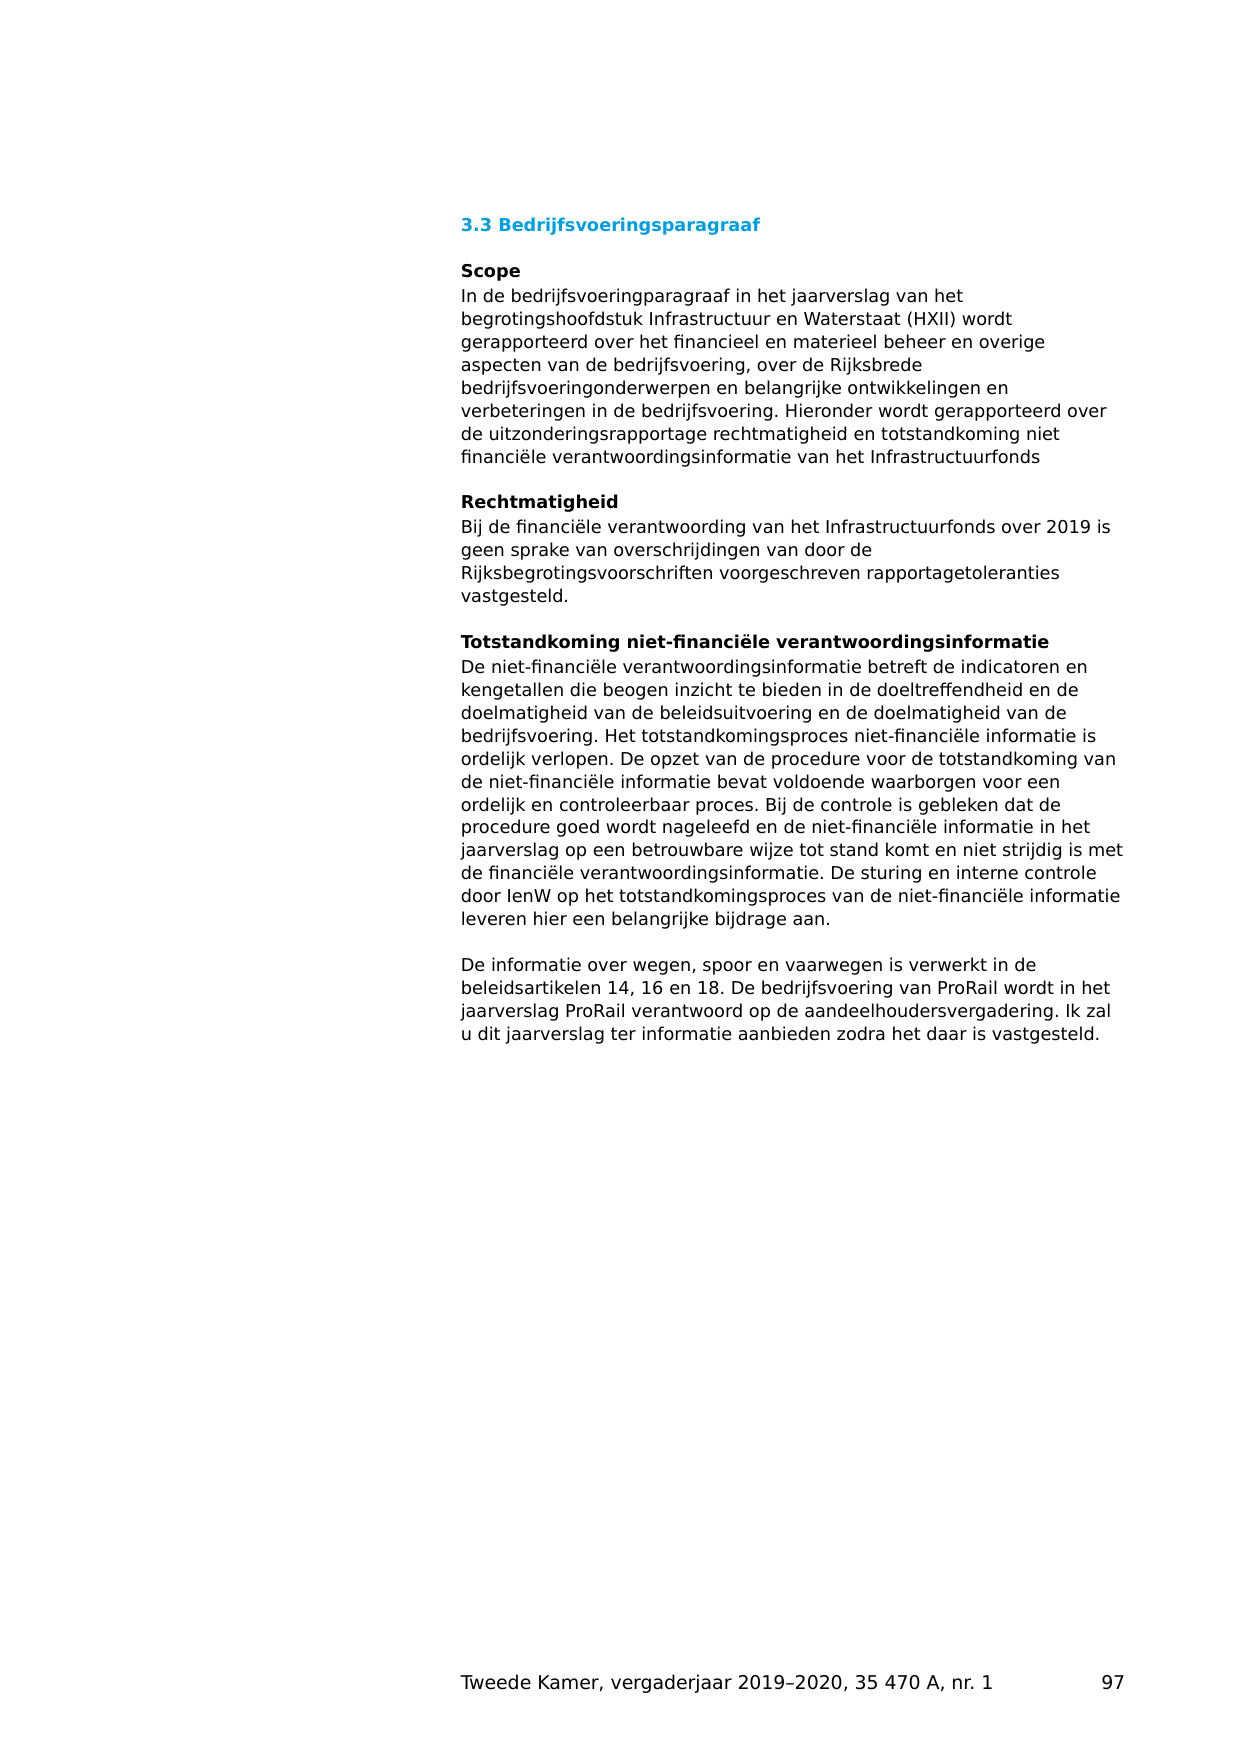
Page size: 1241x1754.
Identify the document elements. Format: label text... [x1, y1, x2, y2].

title 3.3 Bedrijfsvoeringsparagraaf [461, 213, 1125, 236]
text Totstandkoming niet-financiële verantwoordingsinformatie [461, 630, 1125, 653]
text De informatie over wegen, spoor en vaarwegen is verwerkt in de beleidsartikelen 14, 16 en 18. De bedrijfsvoering van ProRail wordt in het jaarverslag ProRail verantwoord op de aandeelhoudersvergadering. Ik zal u dit jaarverslag ter informatie aanbieden zodra het daar is vastgesteld. [461, 953, 1125, 1045]
text Rechtmatigheid [461, 491, 1125, 513]
text Scope [461, 259, 1125, 282]
text Bij de financiële verantwoording van het Infrastructuurfonds over 2019 is geen sprake van overschrijdingen van door de Rijksbegrotingsvoorschriften voorgeschreven rapportagetoleranties vastgesteld. [461, 516, 1125, 607]
text In de bedrijfsvoeringparagraaf in het jaarverslag van het begrotingshoofdstuk Infrastructuur en Waterstaat (HXII) wordt gerapporteerd over het financieel en materieel beheer en overige aspecten van de bedrijfsvoering, over de Rijksbrede bedrijfsvoeringonderwerpen en belangrijke ontwikkelingen en verbeteringen in de bedrijfsvoering. Hieronder wordt gerapporteerd over de uitzonderingsrapportage rechtmatigheid en totstandkoming niet financiële verantwoordingsinformatie van het Infrastructuurfonds [461, 284, 1125, 468]
text De niet-financiële verantwoordingsinformatie betreft de indicatoren en kengetallen die beogen inzicht te bieden in de doeltreffendheid en de doelmatigheid van de beleidsuitvoering en de doelmatigheid van de bedrijfsvoering. Het totstandkomingsproces niet-financiële informatie is ordelijk verlopen. De opzet van de procedure voor de totstandkoming van de niet-financiële informatie bevat voldoende waarborgen voor een ordelijk en controleerbaar proces. Bij de controle is gebleken dat de procedure goed wordt nageleefd en de niet-financiële informatie in het jaarverslag op een betrouwbare wijze tot stand komt en niet strijdig is met de financiële verantwoordingsinformatie. De sturing en interne controle door IenW op het totstandkomingsproces van de niet-financiële informatie leveren hier een belangrijke bijdrage aan. [461, 655, 1125, 930]
